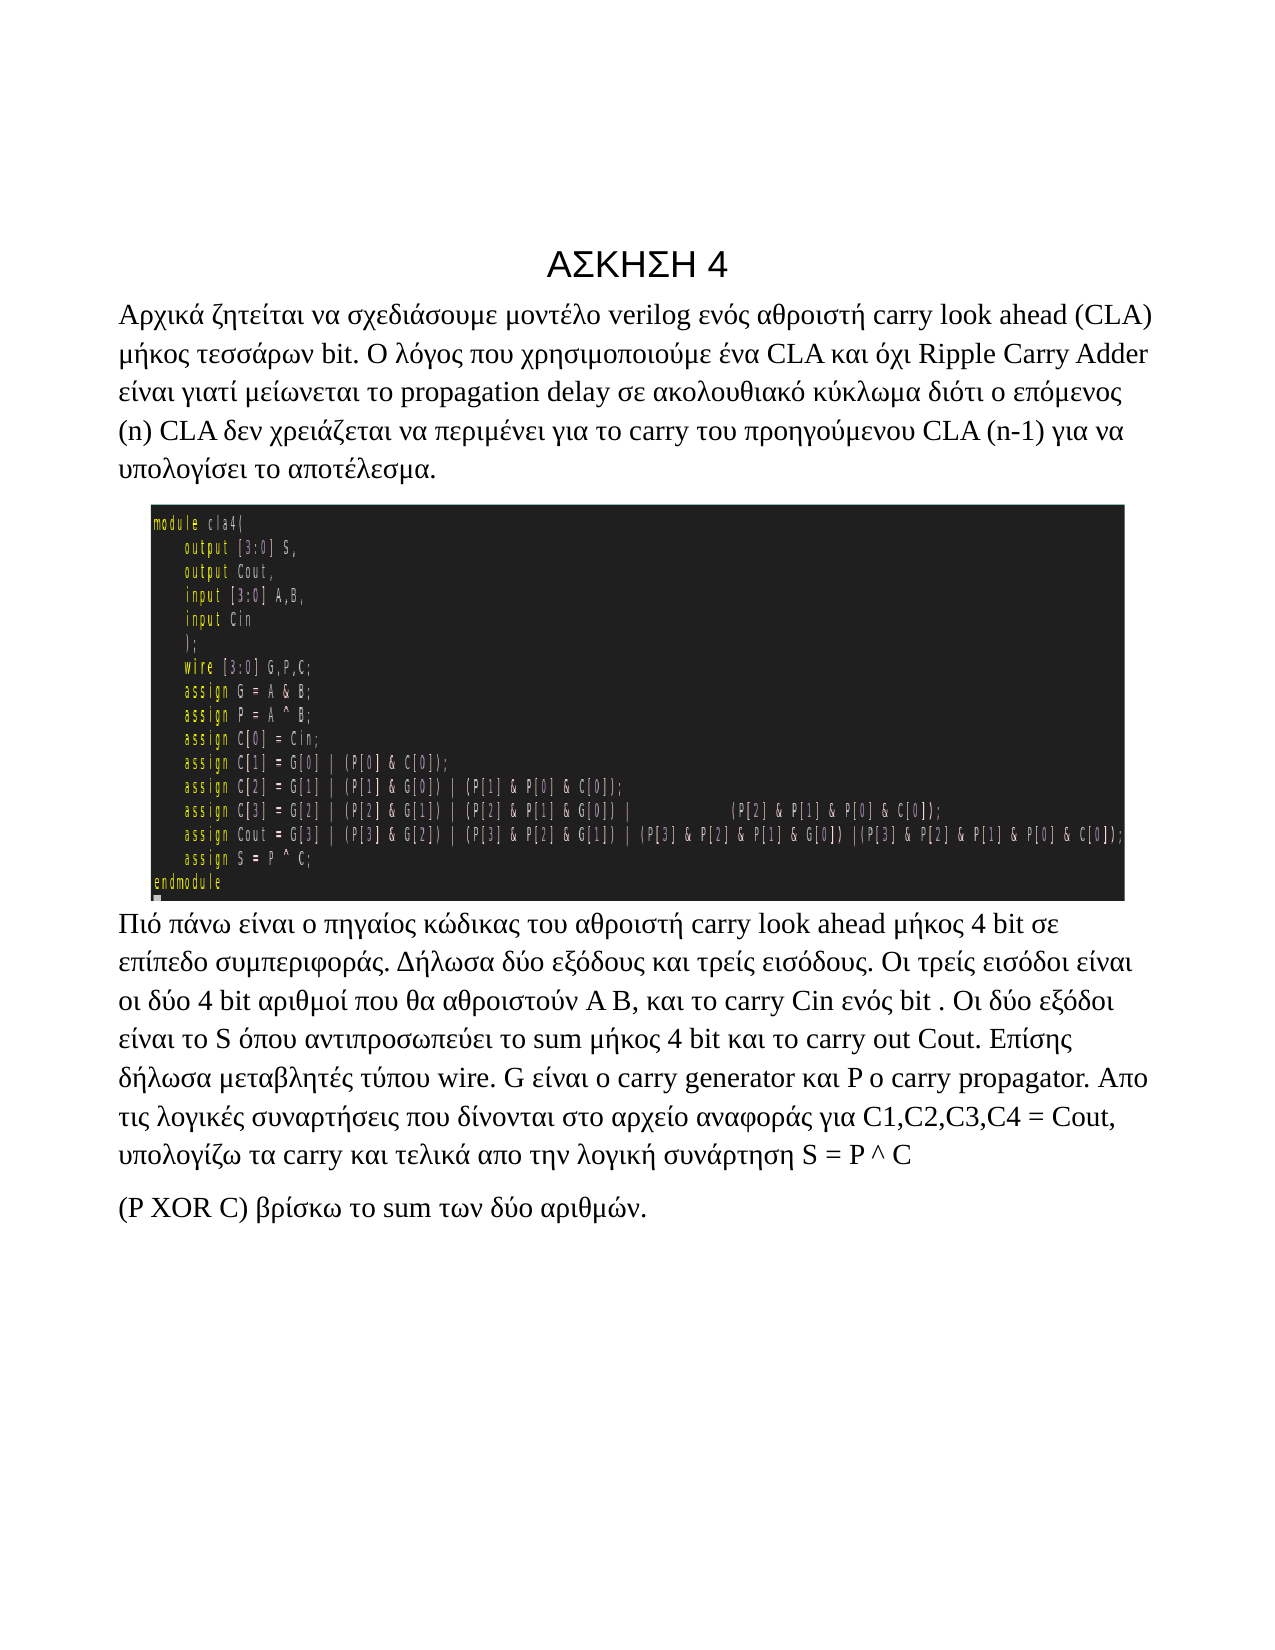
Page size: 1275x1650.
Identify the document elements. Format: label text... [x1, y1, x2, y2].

subtitle ΑΣΚΗΣΗ 4 [118, 242, 1157, 285]
text Πιό πάνω είναι ο πηγαίος κώδικας του αθροιστή carry look ahead μήκος 4 bit σε επίπεδο συμπεριφοράς. Δήλωσα δύο εξόδους και τρείς εισόδους. Οι τρείς εισόδοι είναι οι δύο 4 bit αριθμοί που θα αθροιστούν A B, και το carry Cin ενός bit . Οι δύο εξόδοι είναι το S όπου αντιπροσωπεύει το sum μήκος 4 bit και το carry out Cout. Επίσης δήλωσα μεταβλητές τύπου wire. G είναι o carry generator και P ο carry propagator. Απο τις λογικές συναρτήσεις που δίνονται στο αρχείο αναφοράς για C1,C2,C3,C4 = Cout, υπολογίζω τα carry και τελικά απο την λογική συνάρτηση S = P ^ C [118, 505, 1157, 1171]
text Αρχικά ζητείται να σχεδιάσουμε μοντέλο verilog ενός αθροιστή carry look ahead (CLA) μήκος τεσσάρων bit. Ο λόγος που χρησιμοποιούμε ένα CLA και όχι Ripple Carry Adder είναι γιατί μείωνεται το propagation delay σε ακολουθιακό κύκλωμα διότι ο επόμενος (n) CLA δεν χρειάζεται να περιμένει για το carry του προηγούμενου CLA (n-1) για να υπολογίσει το αποτέλεσμα. [118, 297, 1157, 485]
text (P XOR C) βρίσκω το sum των δύο αριθμών. [118, 1190, 1157, 1224]
